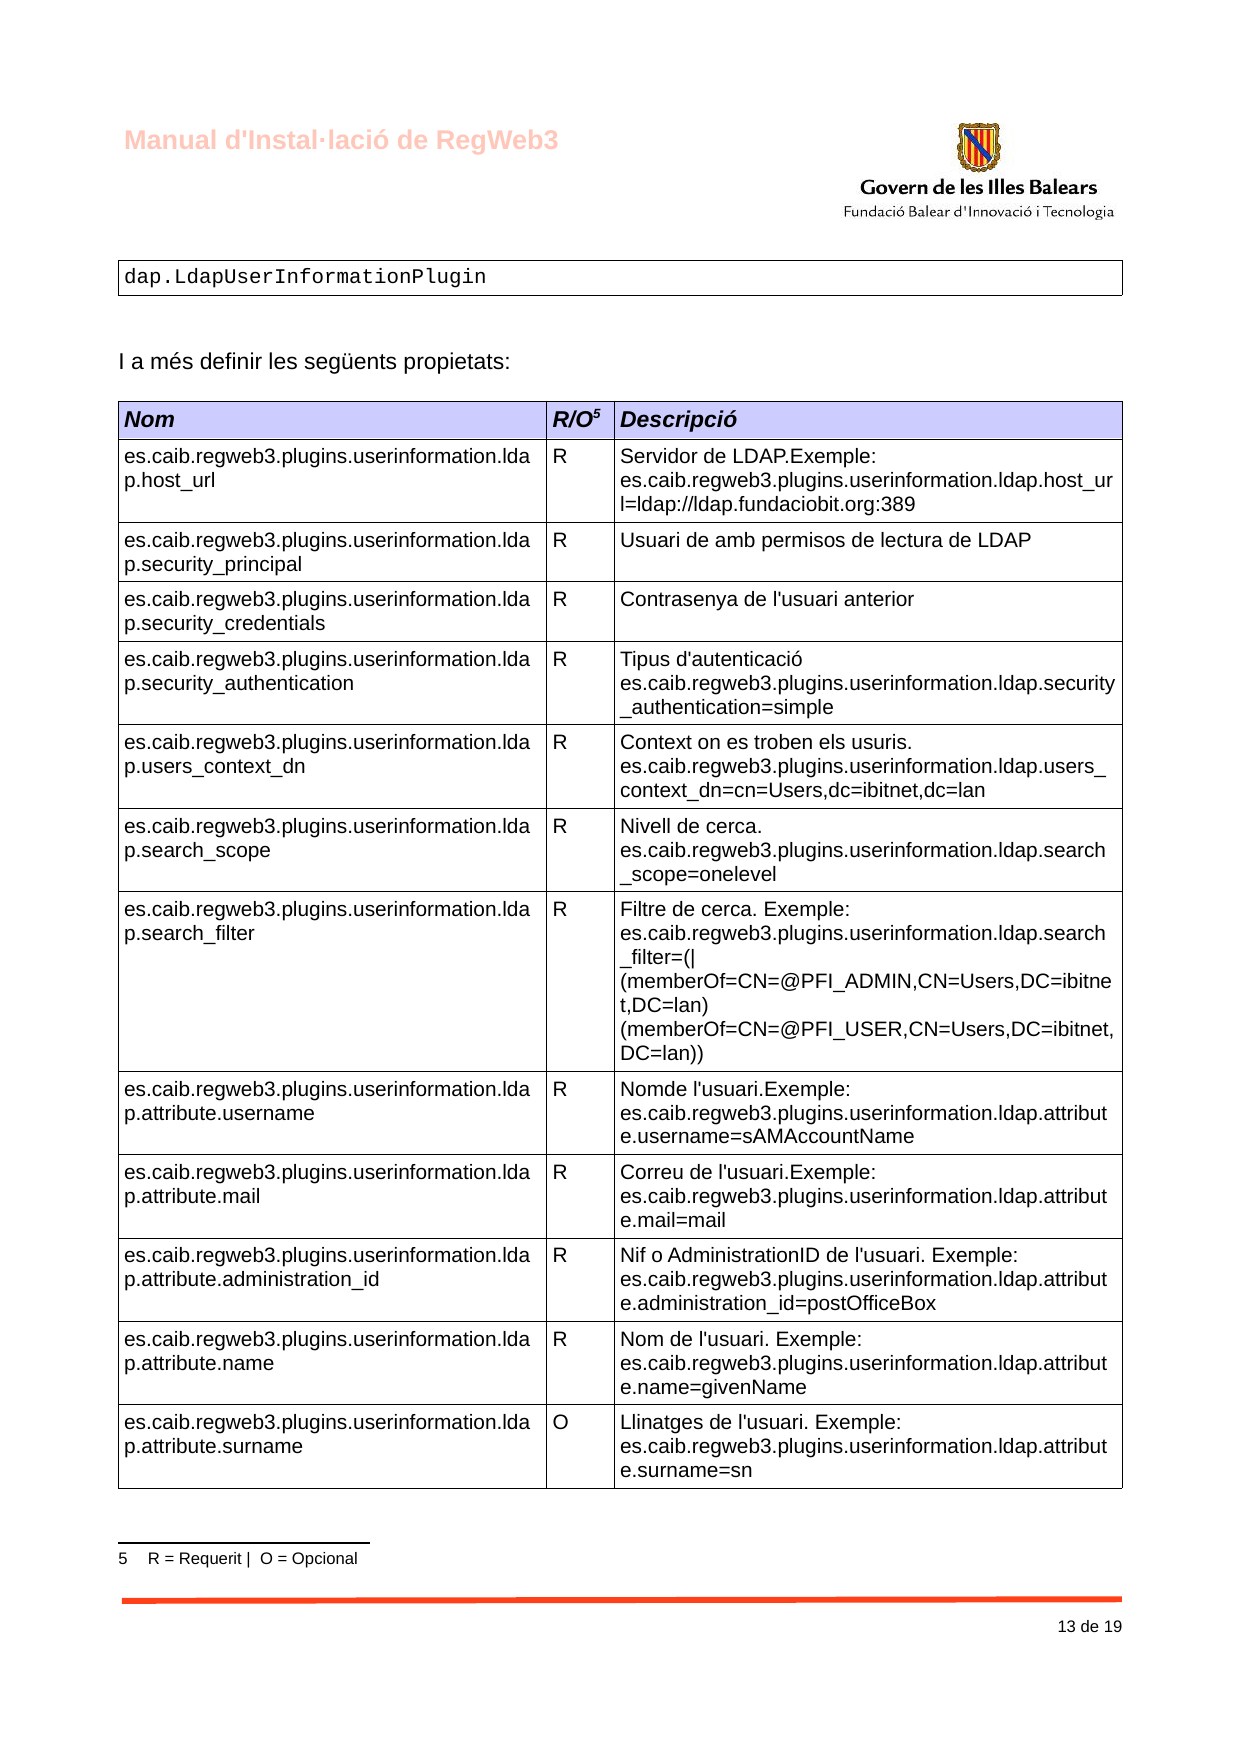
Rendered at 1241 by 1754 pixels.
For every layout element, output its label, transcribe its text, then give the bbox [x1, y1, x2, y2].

table_cell R [547, 523, 614, 581]
table_cell es.caib.regweb3.plugins.userinformation.ldap.users_context_dn [119, 725, 546, 808]
table_cell R [547, 1322, 614, 1404]
table_cell es.caib.regweb3.plugins.userinformation.ldap.security_authentication [119, 642, 546, 724]
table_cell R [547, 1239, 614, 1321]
table_cell Usuari de amb permisos de lectura de LDAP [615, 523, 1122, 581]
picture [840, 123, 1117, 220]
table_cell es.caib.regweb3.plugins.userinformation.ldap.attribute.surname [119, 1405, 546, 1488]
table_cell R [547, 725, 614, 808]
table_cell R [547, 440, 614, 522]
table_cell Nivell de cerca. es.caib.regweb3.plugins.userinformation.ldap.search_scope=onelevel [615, 809, 1122, 891]
table_cell es.caib.regweb3.plugins.userinformation.ldap.attribute.mail [119, 1155, 546, 1237]
table_cell O [547, 1405, 614, 1488]
table_cell Nomde l'usuari.Exemple: es.caib.regweb3.plugins.userinformation.ldap.attribute.username=sAMAccountName [615, 1072, 1122, 1154]
table_header R/O [547, 402, 614, 438]
table_cell es.caib.regweb3.plugins.userinformation.ldap.attribute.administration_id [119, 1239, 546, 1321]
table_cell R [547, 1155, 614, 1237]
table_cell R [547, 642, 614, 724]
table_cell Llinatges de l'usuari. Exemple: es.caib.regweb3.plugins.userinformation.ldap.attribute.surname=sn [615, 1405, 1122, 1488]
table_cell es.caib.regweb3.plugins.userinformation.ldap.attribute.name [119, 1322, 546, 1404]
table_cell Filtre de cerca. Exemple: es.caib.regweb3.plugins.userinformation.ldap.search_filter=(|(memberOf=CN=@PFI_ADMIN,CN=Users,DC=ibitnet,DC=lan)(memberOf=CN=@PFI_USER,CN=Users,DC=ibitnet,DC=lan)) [615, 892, 1122, 1071]
text I a més definir les següents propietats: [118, 348, 1122, 374]
table_header Nom [119, 402, 546, 438]
table_cell Nif o AdministrationID de l'usuari. Exemple: es.caib.regweb3.plugins.userinformation.ldap.attribute.administration_id=postOfficeBox [615, 1239, 1122, 1321]
table_cell Context on es troben els usuris. es.caib.regweb3.plugins.userinformation.ldap.users_context_dn=cn=Users,dc=ibitnet,dc=lan [615, 725, 1122, 808]
table_cell es.caib.regweb3.plugins.userinformation.ldap.host_url [119, 440, 546, 522]
table_cell Nom de l'usuari. Exemple: es.caib.regweb3.plugins.userinformation.ldap.attribute.name=givenName [615, 1322, 1122, 1404]
table_header Descripció [615, 402, 1122, 438]
table_cell es.caib.regweb3.plugins.userinformation.ldap.security_credentials [119, 582, 546, 641]
table_cell Contrasenya de l'usuari anterior [615, 582, 1122, 641]
table_cell Correu de l'usuari.Exemple: es.caib.regweb3.plugins.userinformation.ldap.attribute.mail=mail [615, 1155, 1122, 1237]
table_cell es.caib.regweb3.plugins.userinformation.ldap.search_filter [119, 892, 546, 1071]
table_cell es.caib.regweb3.plugins.userinformation.ldap.search_scope [119, 809, 546, 891]
table_cell es.caib.regweb3.plugins.userinformation.ldap.security_principal [119, 523, 546, 581]
table_cell es.caib.regweb3.plugins.userinformation.ldap.attribute.username [119, 1072, 546, 1154]
table_header dap.LdapUserInformationPlugin [119, 261, 1122, 295]
table_cell R [547, 582, 614, 641]
table_cell R [547, 892, 614, 1071]
table_cell Tipus d'autenticació es.caib.regweb3.plugins.userinformation.ldap.security_authentication=simple [615, 642, 1122, 724]
table_cell R [547, 809, 614, 891]
table_cell R [547, 1072, 614, 1154]
table_cell Servidor de LDAP.Exemple: es.caib.regweb3.plugins.userinformation.ldap.host_url=ldap://ldap.fundaciobit.org:389 [615, 440, 1122, 522]
